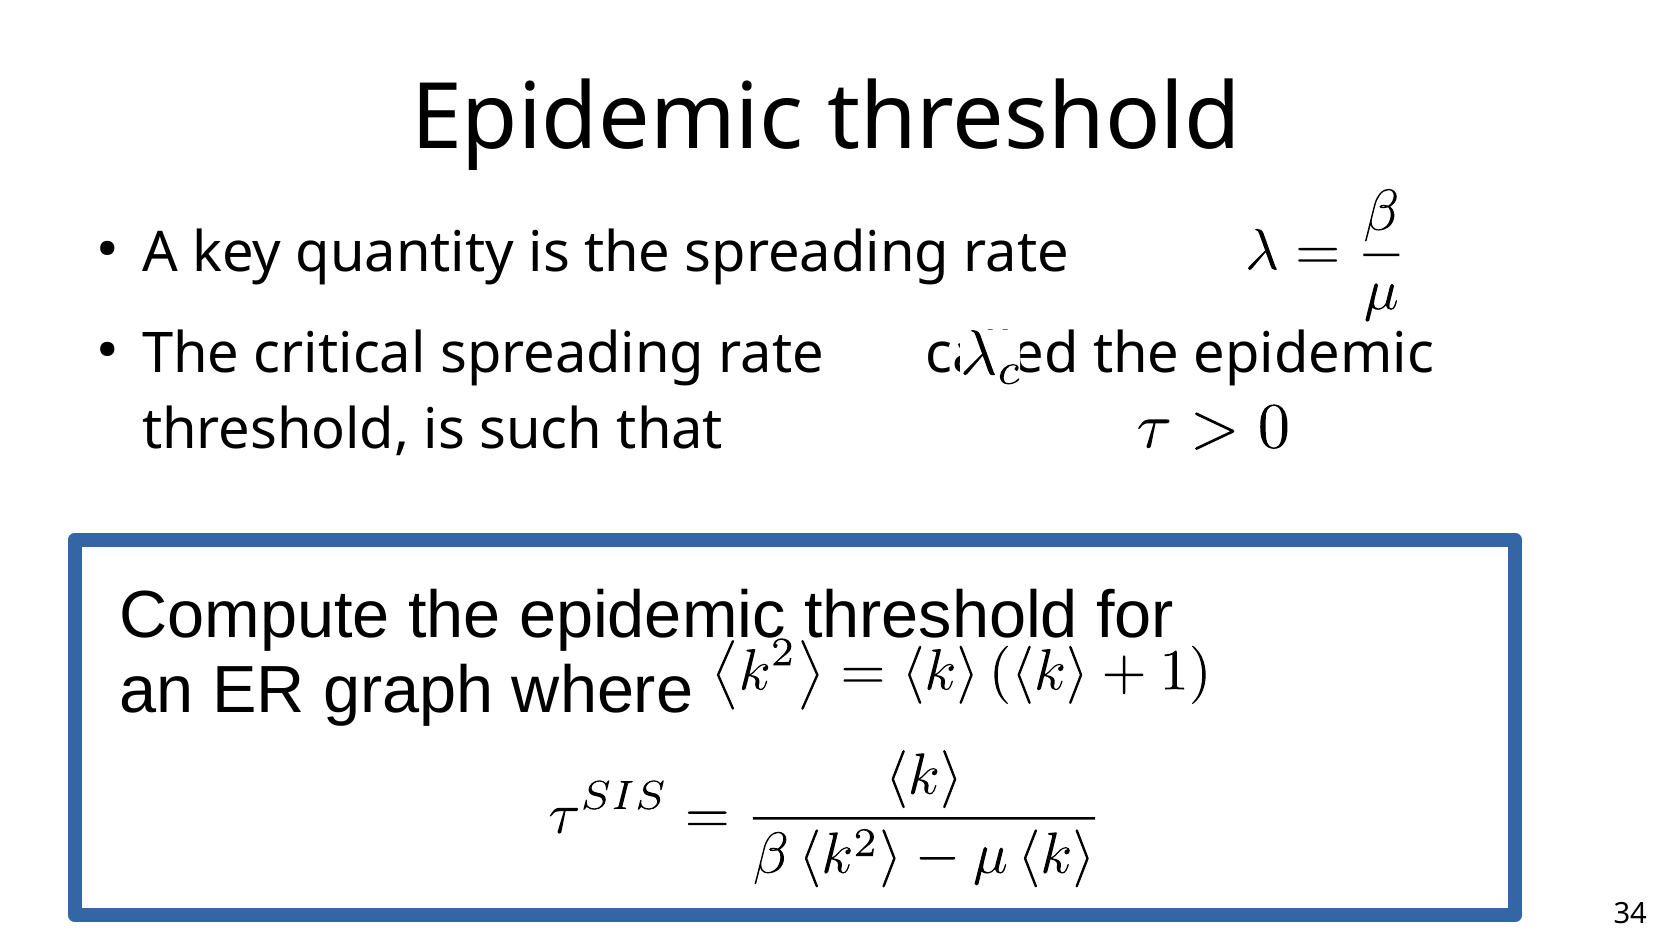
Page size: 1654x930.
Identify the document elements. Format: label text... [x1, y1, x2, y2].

text_box [1136, 404, 1291, 450]
text_box [960, 330, 1021, 385]
title Epidemic threshold [82, 1, 1571, 211]
text_box Compute the epidemic threshold for an ER graph where [105, 570, 1246, 710]
text_box [548, 750, 1096, 888]
text_box [1245, 188, 1400, 322]
list A key quantity is the spreading rate The critical spreading rate called the epidemic threshold, is such that [82, 211, 1571, 469]
